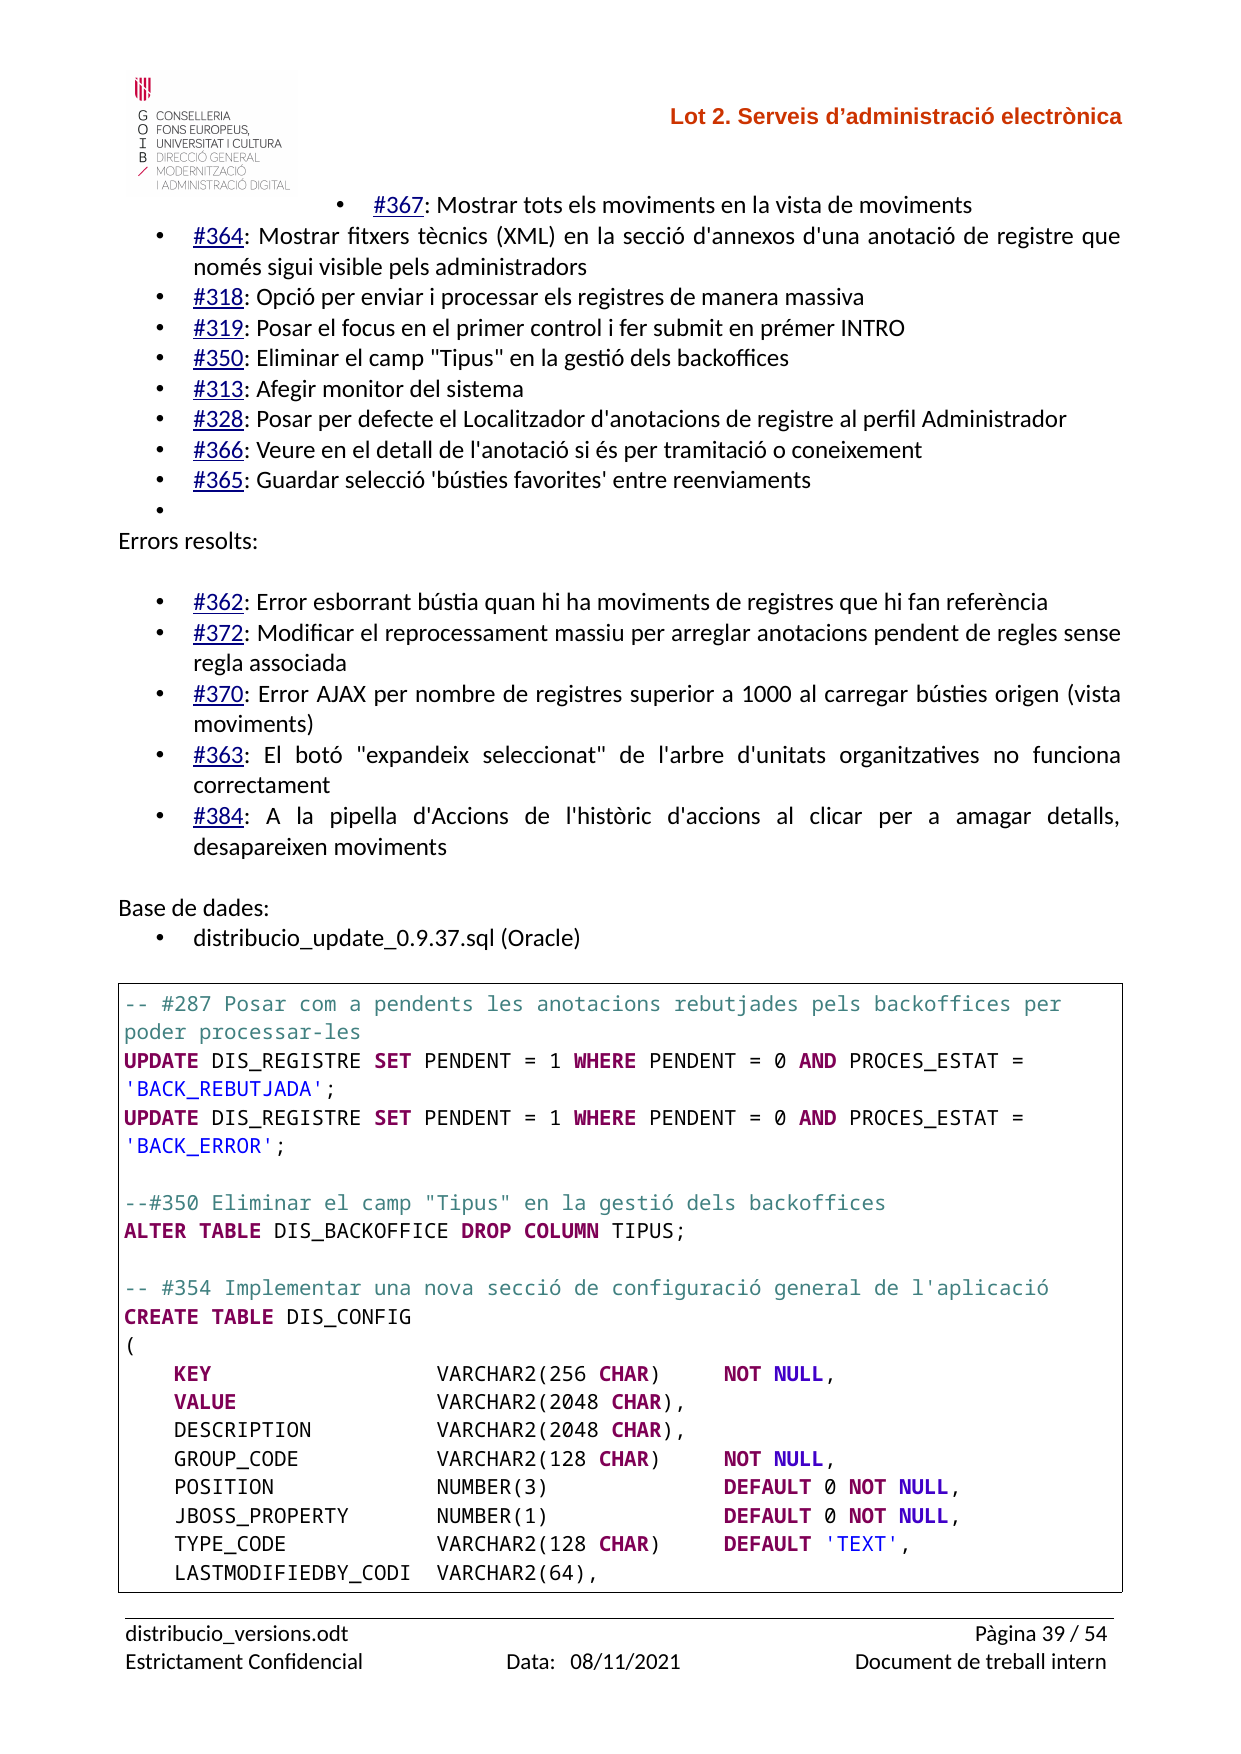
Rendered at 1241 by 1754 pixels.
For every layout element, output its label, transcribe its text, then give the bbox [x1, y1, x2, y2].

list distribucio_update_0.9.37.sql (Oracle) [156, 922, 1122, 953]
text Base de dades: [118, 892, 1122, 922]
list #384: A la pipella d'Accions de l'històric d'accions al clicar per a amagar detalls, desapareixen moviments [156, 800, 1122, 861]
list #366: Veure en el detall de l'anotació si és per tramitació o coneixement [156, 434, 1122, 464]
list #328: Posar per defecte el Localitzador d'anotacions de registre al perfil Administrador [156, 403, 1122, 434]
list #367: Mostrar tots els moviments en la vista de moviments [156, 190, 1122, 220]
picture [126, 70, 299, 197]
list #363: El botó "expandeix seleccionat" de l'arbre d'unitats organitzatives no funciona correctament [156, 739, 1122, 800]
list #372: Modificar el reprocessament massiu per arreglar anotacions pendent de regles sense regla associada [156, 617, 1122, 678]
list #313: Afegir monitor del sistema [156, 373, 1122, 403]
list #350: Eliminar el camp "Tipus" en la gestió dels backoffices [156, 342, 1122, 373]
list #370: Error AJAX per nombre de registres superior a 1000 al carregar bústies origen (vista moviments) [156, 678, 1122, 739]
list #364: Mostrar fitxers tècnics (XML) en la secció d'annexos d'una anotació de registre que només sigui visible pels administradors [156, 220, 1122, 281]
table_header -- #287 Posar com a pendents les anotacions rebutjades pels backoffices per poder processar-les UPDATE DIS_REGISTRE SET PENDENT = 1 WHERE PENDENT = 0 AND PROCES_ESTAT = 'BACK_REBUTJADA'; UPDATE DIS_REGISTRE SET PENDENT = 1 WHERE PENDENT = 0 AND PROCES_ESTAT = 'BACK_ERROR'; --#350 Eliminar el camp "Tipus" en la gestió dels backoffices ALTER TABLE DIS_BACKOFFICE DROP COLUMN TIPUS; -- #354 Implementar una nova secció de configuració general de l'aplicació CREATE TABLE DIS_CONFIG ( KEY VARCHAR2(256 CHAR) NOT NULL, VALUE VARCHAR2(2048 CHAR), DESCRIPTION VARCHAR2(2048 CHAR), GROUP_CODE VARCHAR2(128 CHAR) NOT NULL, POSITION NUMBER(3) DEFAULT 0 NOT NULL, JBOSS_PROPERTY NUMBER(1) DEFAULT 0 NOT NULL, TYPE_CODE VARCHAR2(128 CHAR) DEFAULT 'TEXT', LASTMODIFIEDBY_CODI VARCHAR2(64), [119, 984, 1122, 1592]
list #319: Posar el focus en el primer control i fer submit en prémer INTRO [156, 312, 1122, 342]
list #318: Opció per enviar i processar els registres de manera massiva [156, 281, 1122, 312]
list #362: Error esborrant bústia quan hi ha moviments de registres que hi fan referència [156, 586, 1122, 617]
list #365: Guardar selecció 'bústies favorites' entre reenviaments [156, 464, 1122, 495]
text Errors resolts: [118, 525, 1122, 556]
